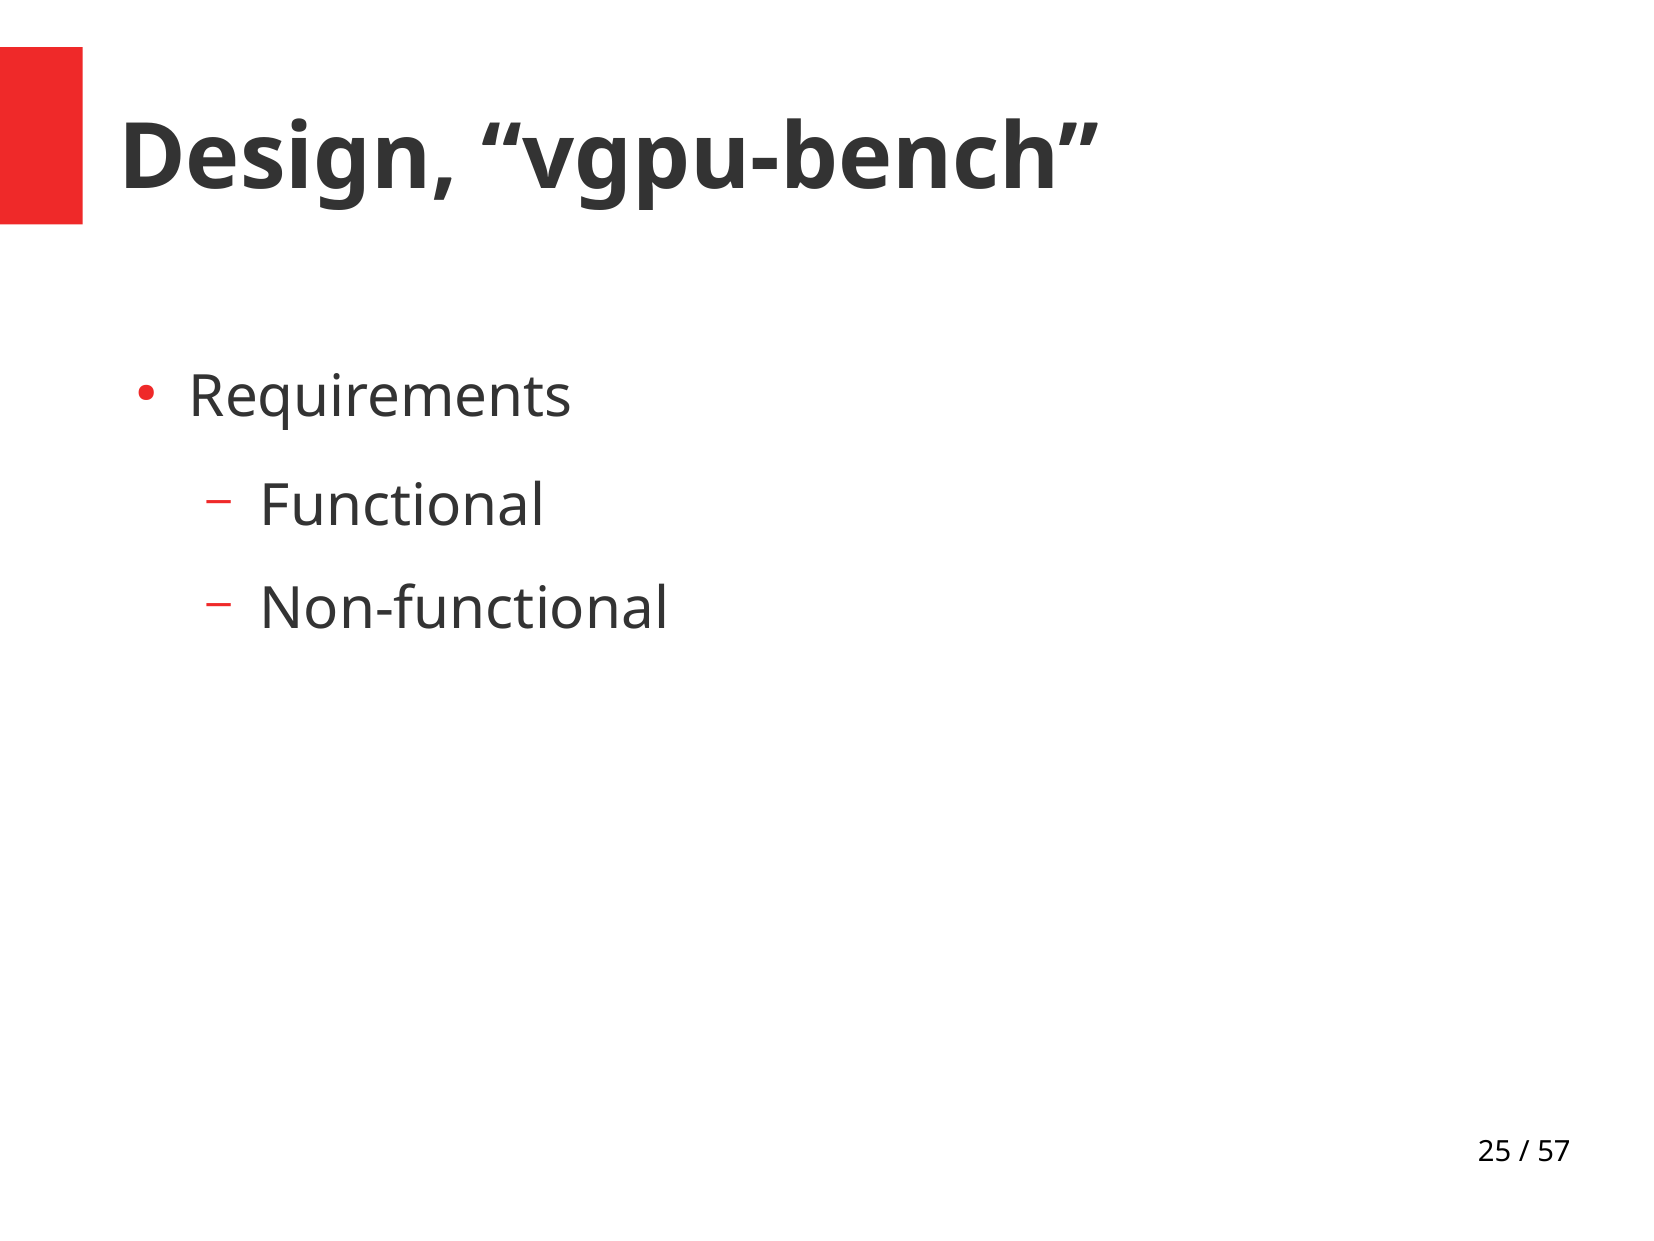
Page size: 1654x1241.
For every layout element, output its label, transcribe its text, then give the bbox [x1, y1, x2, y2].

title Design, “vgpu-bench” [118, 49, 1571, 257]
list Requirements Functional Non-functional [118, 354, 1536, 1074]
